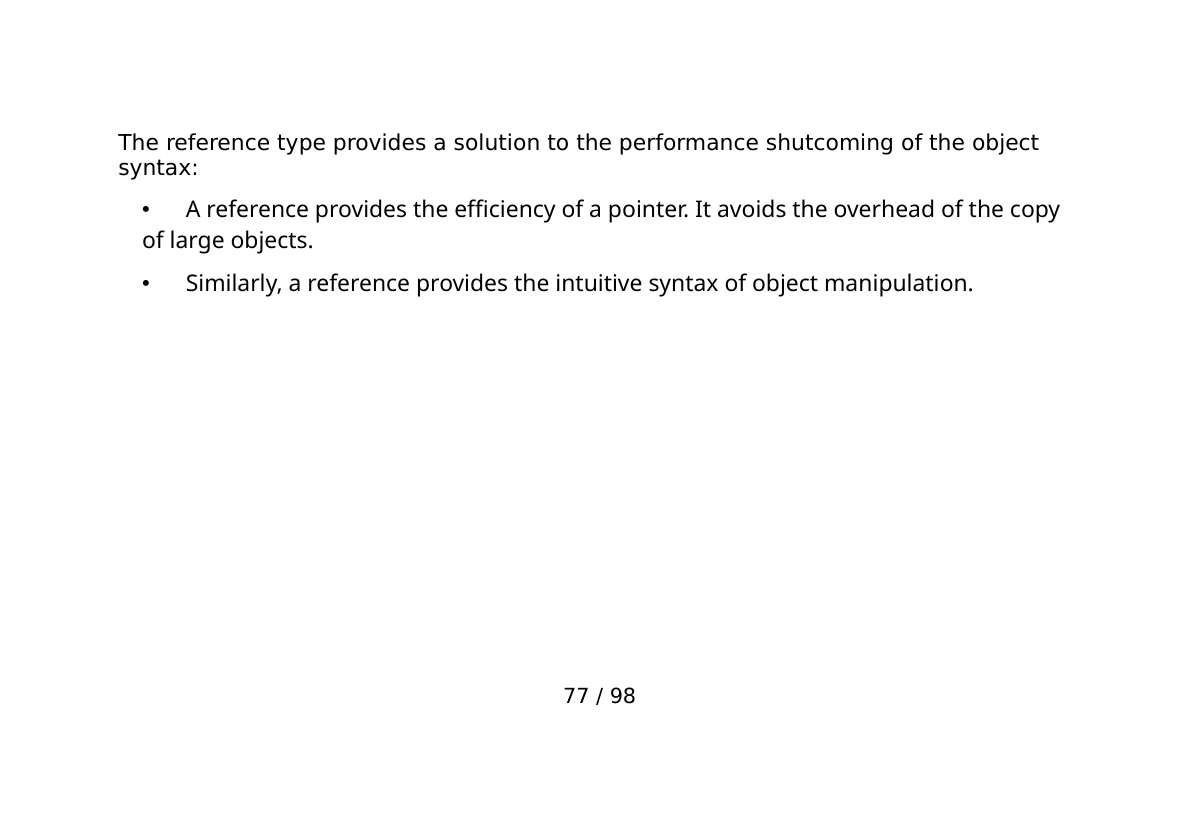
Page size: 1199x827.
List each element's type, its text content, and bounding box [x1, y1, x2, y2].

text The reference type provides a solution to the performance shutcoming of the object syntax: [118, 130, 1081, 181]
subtitle A reference provides the efficiency of a pointer. It avoids the overhead of the copy of large objects. [142, 193, 1081, 255]
subtitle Similarly, a reference provides the intuitive syntax of object manipulation. [142, 267, 1081, 298]
